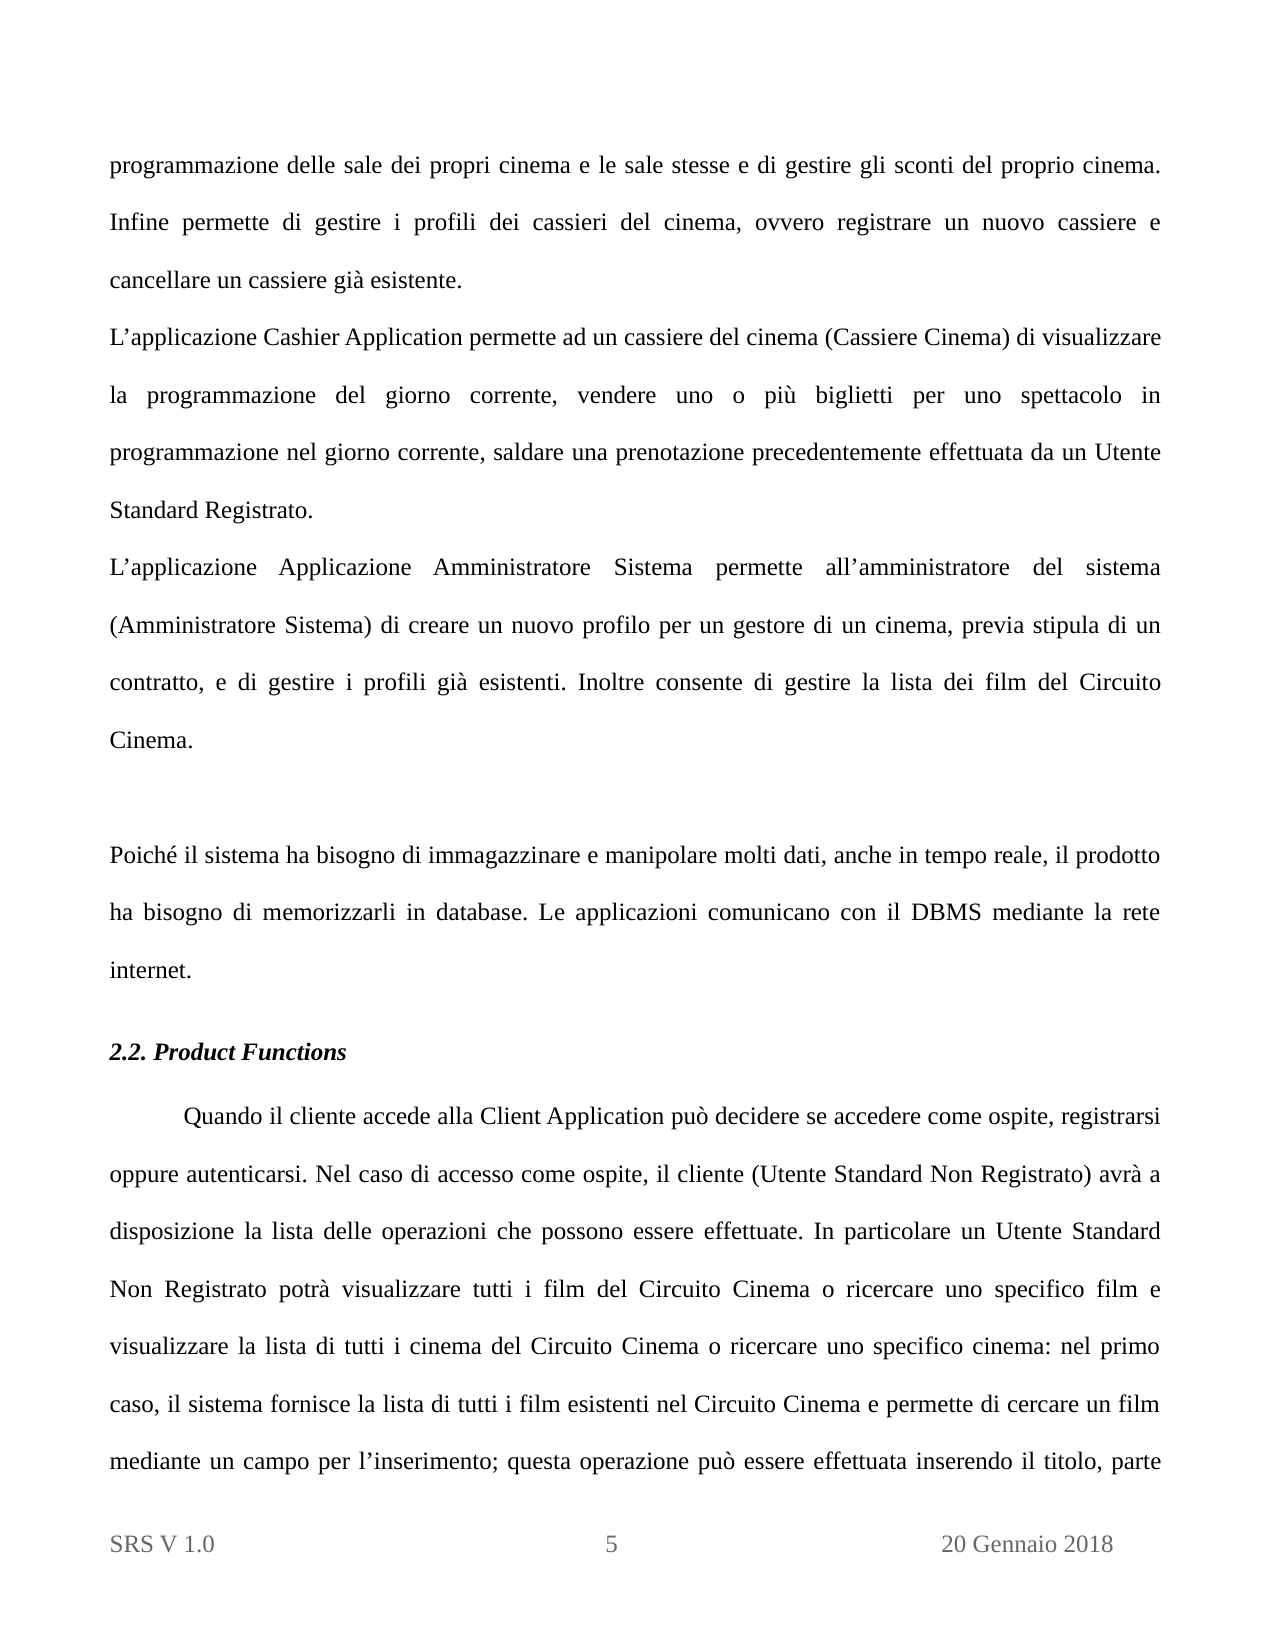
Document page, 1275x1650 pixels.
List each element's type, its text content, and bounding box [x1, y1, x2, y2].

text Poiché il sistema ha bisogno di immagazzinare e manipolare molti dati, anche in tempo reale, il prodotto ha bisogno di memorizzarli in database. Le applicazioni comunicano con il DBMS mediante la rete internet. [109, 840, 1162, 984]
text L’applicazione Cashier Application permette ad un cassiere del cinema (Cassiere Cinema) di visualizzare la programmazione del giorno corrente, vendere uno o più biglietti per uno spettacolo in programmazione nel giorno corrente, saldare una prenotazione precedentemente effettuata da un Utente Standard Registrato. [109, 322, 1162, 524]
text programmazione delle sale dei propri cinema e le sale stesse e di gestire gli sconti del proprio cinema. Infine permette di gestire i profili dei cassieri del cinema, ovvero registrare un nuovo cassiere e cancellare un cassiere già esistente. [109, 150, 1162, 294]
subtitle 2.2. Product Functions [109, 1037, 1162, 1066]
text L’applicazione Applicazione Amministratore Sistema permette all’amministratore del sistema (Amministratore Sistema) di creare un nuovo profilo per un gestore di un cinema, previa stipula di un contratto, e di gestire i profili già esistenti. Inoltre consente di gestire la lista dei film del Circuito Cinema. [109, 552, 1162, 754]
text Quando il cliente accede alla Client Application può decidere se accedere come ospite, registrarsi oppure autenticarsi. Nel caso di accesso come ospite, il cliente (Utente Standard Non Registrato) avrà a disposizione la lista delle operazioni che possono essere effettuate. In particolare un Utente Standard Non Registrato potrà visualizzare tutti i film del Circuito Cinema o ricercare uno specifico film e visualizzare la lista di tutti i cinema del Circuito Cinema o ricercare uno specifico cinema: nel primo caso, il sistema fornisce la lista di tutti i film esistenti nel Circuito Cinema e permette di cercare un film mediante un campo per l’inserimento; questa operazione può essere effettuata inserendo il titolo, parte [109, 1101, 1162, 1475]
